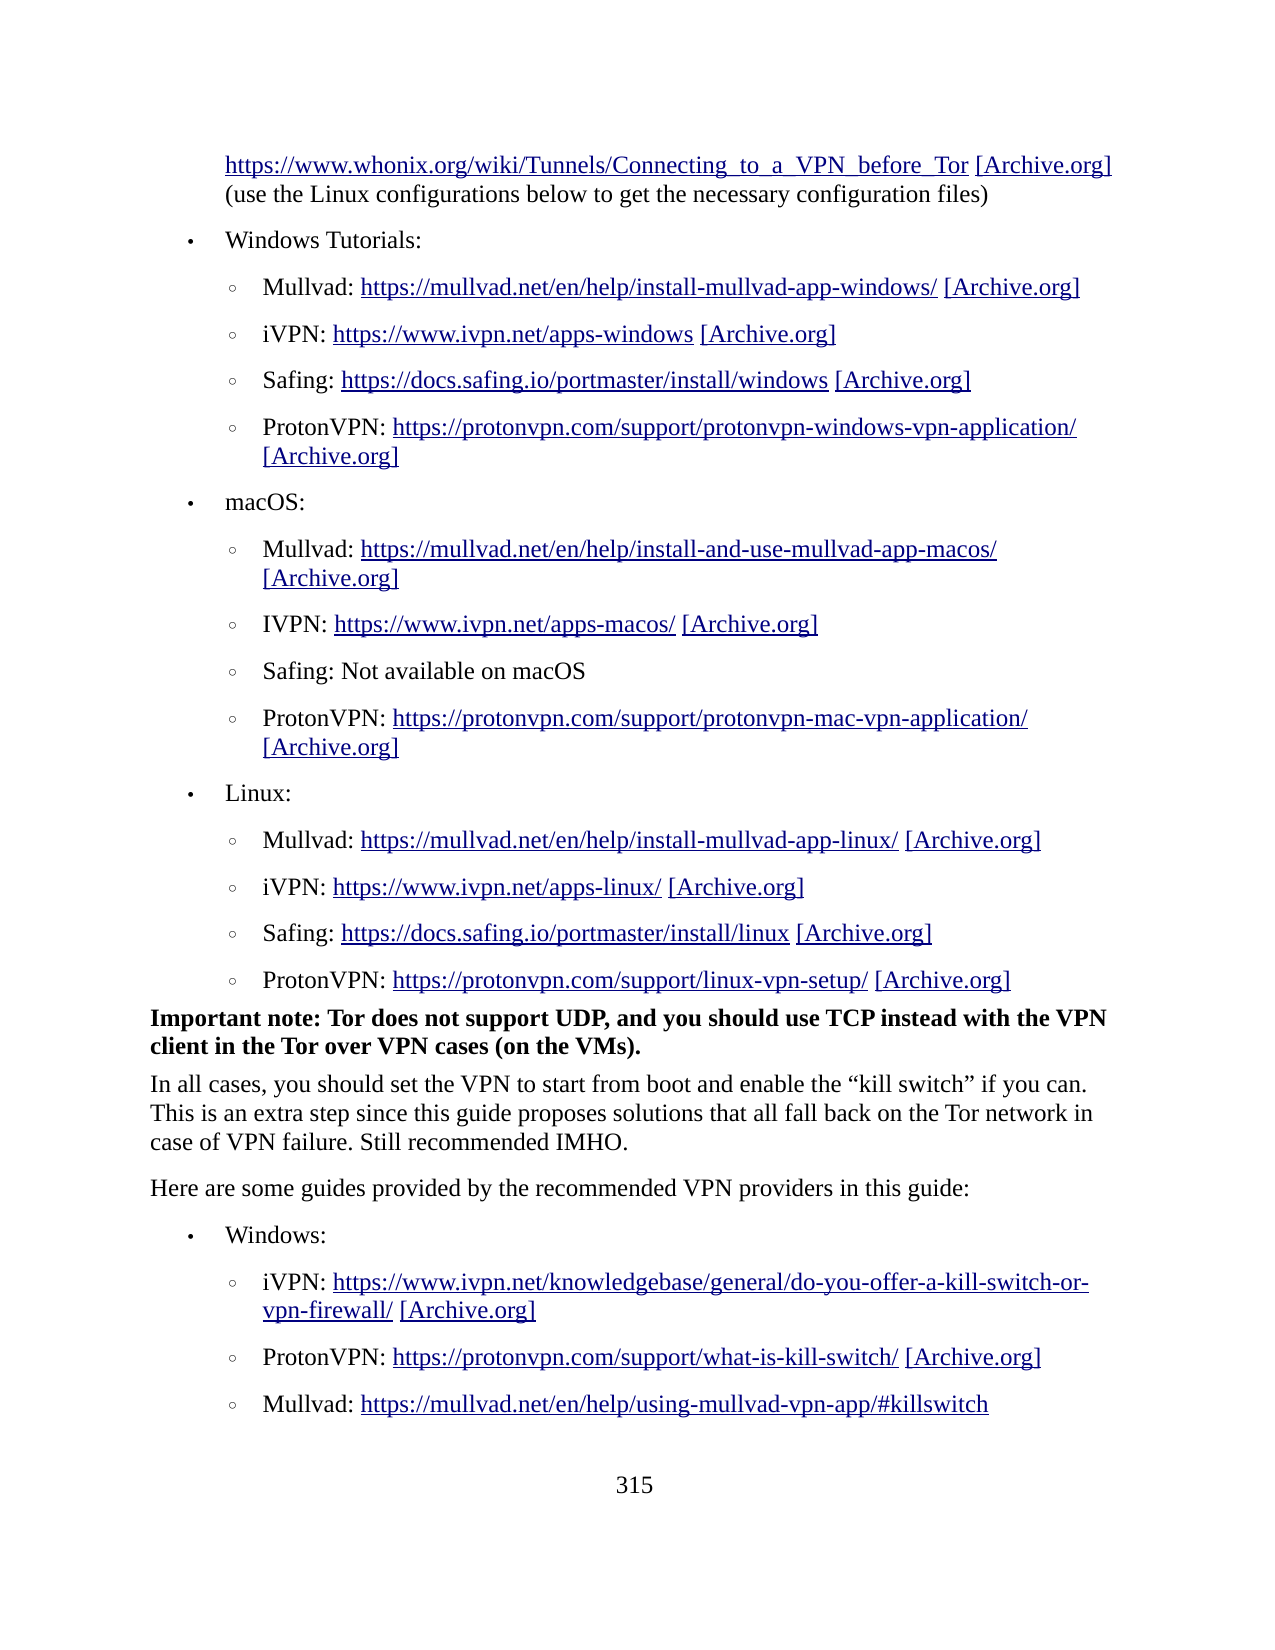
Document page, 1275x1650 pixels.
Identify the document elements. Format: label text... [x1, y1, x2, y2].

list Safing: https://docs.safing.io/portmaster/install/linux [Archive.org] [225, 918, 1125, 947]
list https://www.whonix.org/wiki/Tunnels/Connecting_to_a_VPN_before_Tor [Archive.org] (use the Linux configurations below to get the necessary configuration files) [187, 150, 1125, 207]
list Safing: https://docs.safing.io/portmaster/install/windows [Archive.org] [225, 365, 1125, 394]
list iVPN: https://www.ivpn.net/apps-windows [Archive.org] [225, 319, 1125, 347]
list iVPN: https://www.ivpn.net/knowledgebase/general/do-you-offer-a-kill-switch-or-vpn-firewall/ [Archive.org] [225, 1267, 1125, 1324]
text Important note: Tor does not support UDP, and you should use TCP instead with the VPN client in the Tor over VPN cases (on the VMs). [150, 1003, 1125, 1060]
list Mullvad: https://mullvad.net/en/help/install-and-use-mullvad-app-macos/ [Archive.org] [225, 534, 1125, 592]
text In all cases, you should set the VPN to start from boot and enable the “kill switch” if you can. This is an extra step since this guide proposes solutions that all fall back on the Tor network in case of VPN failure. Still recommended IMHO. [150, 1069, 1125, 1155]
list Mullvad: https://mullvad.net/en/help/install-mullvad-app-linux/ [Archive.org] [225, 825, 1125, 854]
list IVPN: https://www.ivpn.net/apps-macos/ [Archive.org] [225, 609, 1125, 638]
list Windows: [187, 1220, 1125, 1249]
list Mullvad: https://mullvad.net/en/help/using-mullvad-vpn-app/#killswitch [225, 1389, 1125, 1417]
list Windows Tutorials: [187, 225, 1125, 254]
list ProtonVPN: https://protonvpn.com/support/linux-vpn-setup/ [Archive.org] [225, 965, 1125, 994]
text Here are some guides provided by the recommended VPN providers in this guide: [150, 1173, 1125, 1202]
list ProtonVPN: https://protonvpn.com/support/what-is-kill-switch/ [Archive.org] [225, 1342, 1125, 1371]
list macOS: [187, 487, 1125, 516]
list ProtonVPN: https://protonvpn.com/support/protonvpn-windows-vpn-application/ [Archive.org] [225, 412, 1125, 469]
list Linux: [187, 778, 1125, 807]
list Safing: Not available on macOS [225, 656, 1125, 685]
list Mullvad: https://mullvad.net/en/help/install-mullvad-app-windows/ [Archive.org] [225, 272, 1125, 301]
list ProtonVPN: https://protonvpn.com/support/protonvpn-mac-vpn-application/ [Archive.org] [225, 703, 1125, 760]
list iVPN: https://www.ivpn.net/apps-linux/ [Archive.org] [225, 872, 1125, 900]
